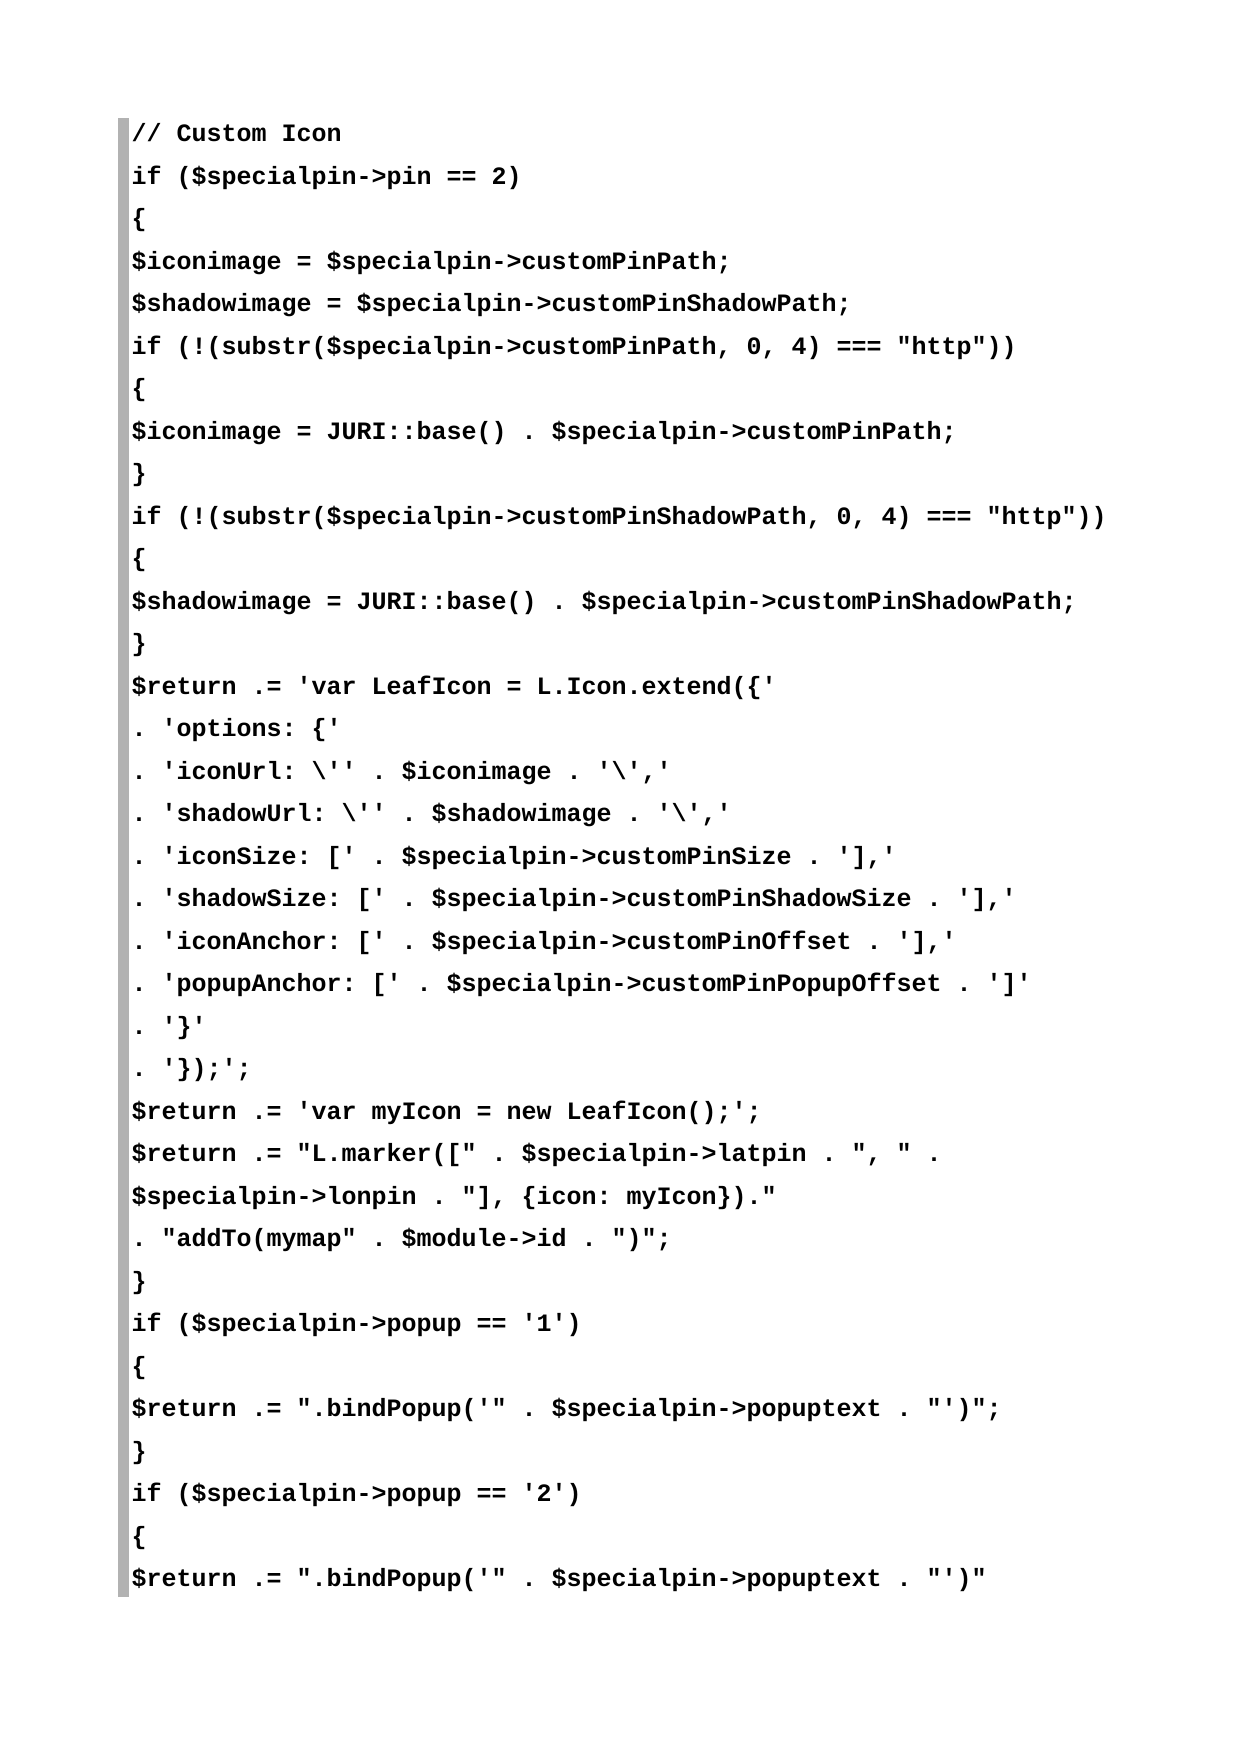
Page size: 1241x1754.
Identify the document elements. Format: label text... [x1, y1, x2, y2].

text . '});'; [129, 1053, 1122, 1084]
text $iconimage = $specialpin->customPinPath; [129, 246, 1122, 277]
text } [129, 628, 1122, 659]
text if ($specialpin->pin == 2) [129, 161, 1122, 192]
text $iconimage = JURI::base() . $specialpin->customPinPath; [129, 416, 1122, 447]
text if (!(substr($specialpin->customPinShadowPath, 0, 4) === "http")) [129, 501, 1122, 532]
text . 'iconSize: [' . $specialpin->customPinSize . '],' [129, 841, 1122, 872]
text } [129, 1266, 1122, 1297]
text $return .= ".bindPopup('" . $specialpin->popuptext . "')" [129, 1563, 1122, 1597]
text . 'options: {' [129, 713, 1122, 744]
text $return .= 'var LeafIcon = L.Icon.extend({' [129, 671, 1122, 702]
text if ($specialpin->popup == '2') [129, 1478, 1122, 1509]
text { [129, 373, 1122, 404]
text // Custom Icon [129, 118, 1122, 149]
text . 'iconAnchor: [' . $specialpin->customPinOffset . '],' [129, 926, 1122, 957]
text } [129, 458, 1122, 489]
text if (!(substr($specialpin->customPinPath, 0, 4) === "http")) [129, 331, 1122, 362]
text { [129, 1521, 1122, 1552]
text if ($specialpin->popup == '1') [129, 1308, 1122, 1339]
text $shadowimage = $specialpin->customPinShadowPath; [129, 288, 1122, 319]
text . 'iconUrl: \'' . $iconimage . '\',' [129, 756, 1122, 787]
text $shadowimage = JURI::base() . $specialpin->customPinShadowPath; [129, 586, 1122, 617]
text } [129, 1436, 1122, 1467]
text { [129, 1351, 1122, 1382]
text $return .= 'var myIcon = new LeafIcon();'; [129, 1096, 1122, 1127]
text $return .= "L.marker([" . $specialpin->latpin . ", " . $specialpin->lonpin . "], {icon: myIcon})." [129, 1138, 1122, 1212]
text $return .= ".bindPopup('" . $specialpin->popuptext . "')"; [129, 1393, 1122, 1424]
text . 'popupAnchor: [' . $specialpin->customPinPopupOffset . ']' [129, 968, 1122, 999]
text { [129, 203, 1122, 234]
text . '}' [129, 1011, 1122, 1042]
text . "addTo(mymap" . $module->id . ")"; [129, 1223, 1122, 1254]
text . 'shadowSize: [' . $specialpin->customPinShadowSize . '],' [129, 883, 1122, 914]
text . 'shadowUrl: \'' . $shadowimage . '\',' [129, 798, 1122, 829]
text { [129, 543, 1122, 574]
